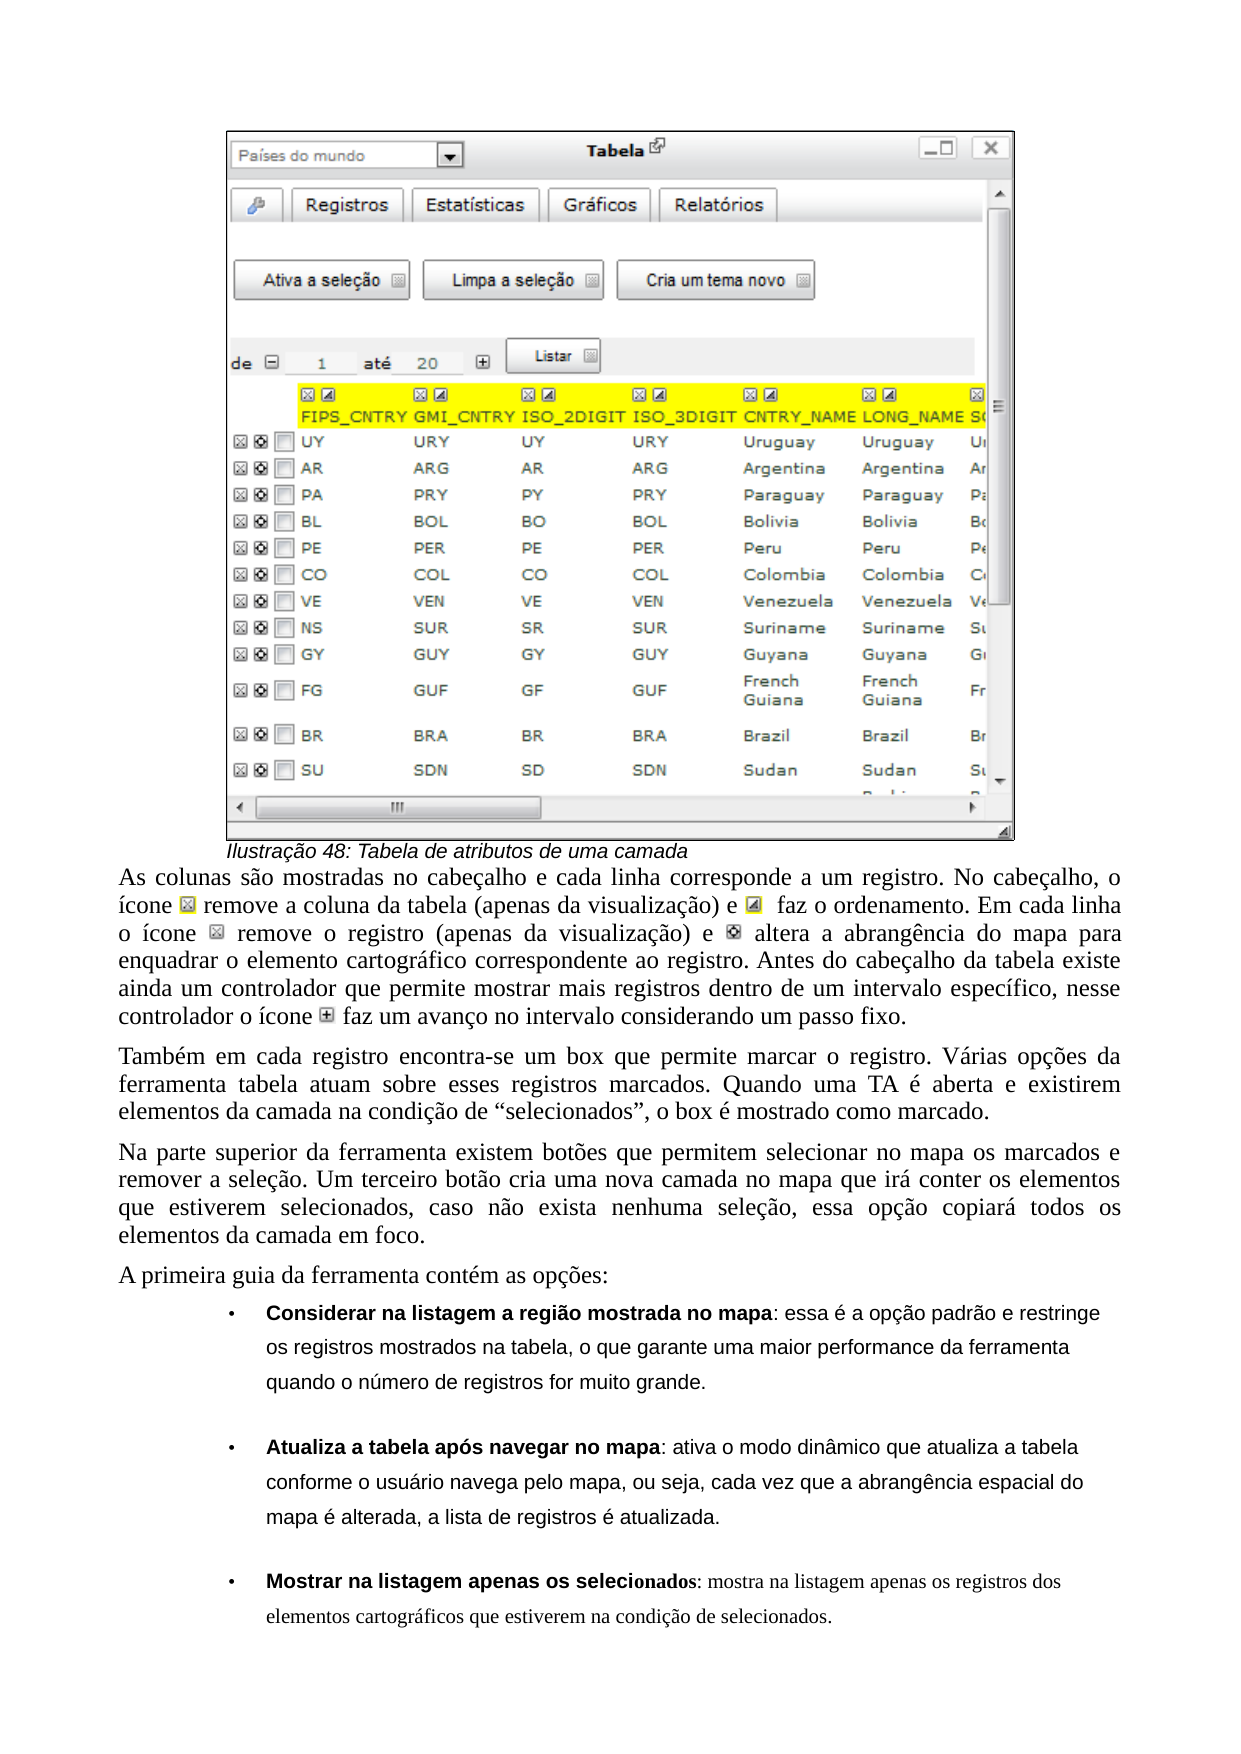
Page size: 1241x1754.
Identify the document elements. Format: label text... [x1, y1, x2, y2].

text Na parte superior da ferramenta existem botões que permitem selecionar no mapa os marcados e remover a seleção. Um terceiro botão cria uma nova camada no mapa que irá conter os elementos que estiverem selecionados, caso não exista nenhuma seleção, essa opção copiará todos os elementos da camada em foco. [118, 1138, 1122, 1248]
text A primeira guia da ferramenta contém as opções: [118, 1261, 1122, 1289]
list Considerar na listagem a região mostrada no mapa: essa é a opção padrão e restringe os registros mostrados na tabela, o que garante uma maior performance da ferramenta quando o número de registros for muito grande. [228, 1301, 1122, 1394]
list Atualiza a tabela após navegar no mapa: ativa o modo dinâmico que atualiza a tabela conforme o usuário navega pelo mapa, ou seja, cada vez que a abrangência espacial do mapa é alterada, a lista de registros é atualizada. [228, 1436, 1122, 1528]
picture [725, 923, 743, 941]
text Ilustração 48: Tabela de atributos de uma camada [226, 841, 1014, 863]
list Mostrar na listagem apenas os selecionados: mostra na listagem apenas os registros dos elementos cartográficos que estiverem na condição de selecionados. [228, 1570, 1122, 1628]
text Também em cada registro encontra-se um box que permite marcar o registro. Várias opções da ferramenta tabela atuam sobre esses registros marcados. Quando uma TA é aberta e existirem elementos da camada na condição de “selecionados”, o box é mostrado como marcado. [118, 1042, 1122, 1125]
picture [318, 1006, 336, 1024]
picture [179, 896, 197, 914]
picture [208, 923, 226, 941]
text As colunas são mostradas no cabeçalho e cada linha corresponde a um registro. No cabeçalho, o ícone remove a coluna da tabela (apenas da visualização) e faz o ordenamento. Em cada linha o ícone remove o registro (apenas da visualização) e altera a abrangência do mapa para enquadrar o elemento cartográfico correspondente ao registro. Antes do cabeçalho da tabela existe ainda um controlador que permite mostrar mais registros dentro de um intervalo específico, nesse controlador o ícone faz um avanço no intervalo considerando um passo fixo. [118, 118, 1122, 1029]
picture [745, 896, 763, 914]
picture [227, 132, 1014, 840]
